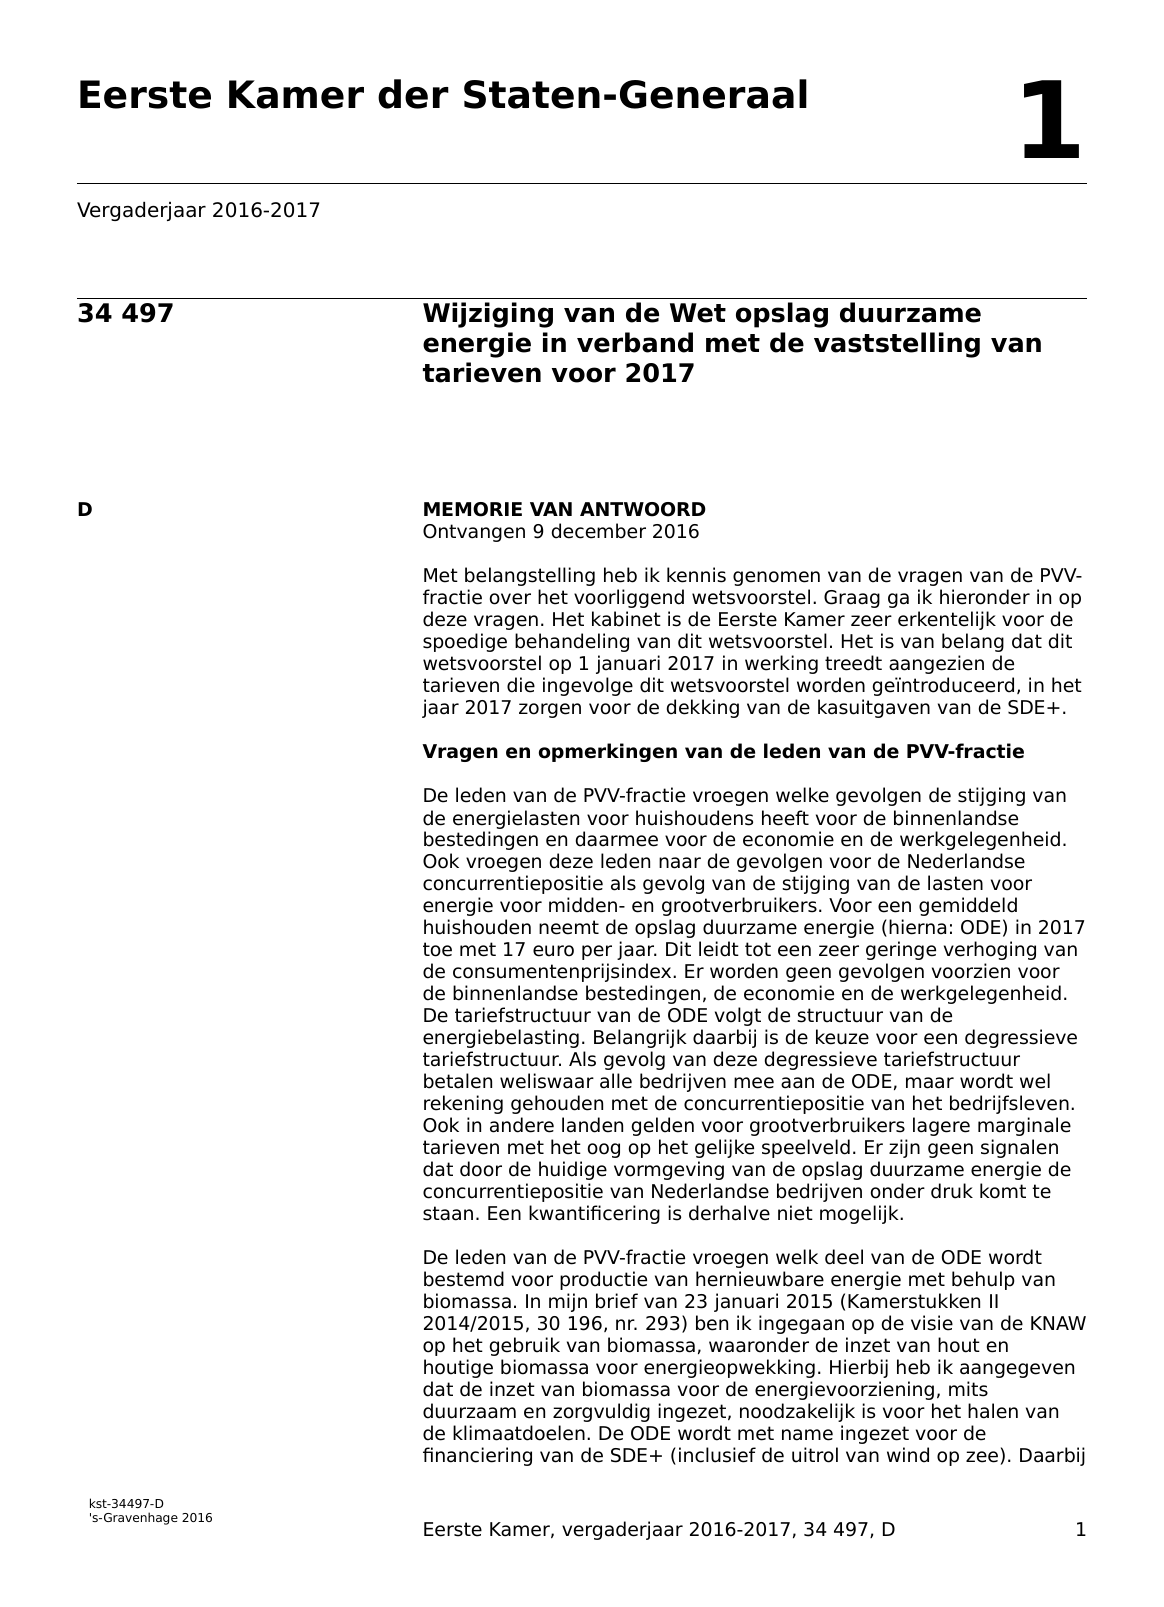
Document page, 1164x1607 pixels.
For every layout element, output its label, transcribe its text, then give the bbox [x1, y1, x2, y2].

subtitle Vragen en opmerkingen van de leden van de PVV-fractie [422, 741, 1087, 763]
text 's-Gravenhage 2016 [88, 1511, 323, 1525]
text De leden van de PVV-fractie vroegen welke gevolgen de stijging van de energielasten voor huishoudens heeft voor de binnenlandse bestedingen en daarmee voor de economie en de werkgelegenheid. Ook vroegen deze leden naar de gevolgen voor de Nederlandse concurrentiepositie als gevolg van de stijging van de lasten voor energie voor midden- en grootverbruikers. Voor een gemiddeld huishouden neemt de opslag duurzame energie (hierna: ODE) in 2017 toe met 17 euro per jaar. Dit leidt tot een zeer geringe verhoging van de consumentenprijsindex. Er worden geen gevolgen voorzien voor de binnenlandse bestedingen, de economie en de werkgelegenheid. De tariefstructuur van de ODE volgt de structuur van de energiebelasting. Belangrijk daarbij is de keuze voor een degressieve tariefstructuur. Als gevolg van deze degressieve tariefstructuur betalen weliswaar alle bedrijven mee aan de ODE, maar wordt wel rekening gehouden met de concurrentiepositie van het bedrijfsleven. Ook in andere landen gelden voor grootverbruikers lagere marginale tarieven met het oog op het gelijke speelveld. Er zijn geen signalen dat door de huidige vormgeving van de opslag duurzame energie de concurrentiepositie van Nederlandse bedrijven onder druk komt te staan. Een kwantificering is derhalve niet mogelijk. [422, 785, 1087, 1225]
subtitle 34 497 Wijziging van de Wet opslag duurzame energie in verband met de vaststelling van tarieven voor 2017 [77, 299, 1087, 388]
subtitle D MEMORIE VAN ANTWOORD [77, 499, 1087, 521]
text Ontvangen 9 december 2016 [422, 521, 1087, 543]
text Met belangstelling heb ik kennis genomen van de vragen van de PVV-fractie over het voorliggend wetsvoorstel. Graag ga ik hieronder in op deze vragen. Het kabinet is de Eerste Kamer zeer erkentelijk voor de spoedige behandeling van dit wetsvoorstel. Het is van belang dat dit wetsvoorstel op 1 januari 2017 in werking treedt aangezien de tarieven die ingevolge dit wetsvoorstel worden geïntroduceerd, in het jaar 2017 zorgen voor de dekking van de kasuitgaven van de SDE+. [422, 565, 1087, 719]
table_cell Vergaderjaar 2016-2017 [77, 184, 1087, 298]
text De leden van de PVV-fractie vroegen welk deel van de ODE wordt bestemd voor productie van hernieuwbare energie met behulp van biomassa. In mijn brief van 23 januari 2015 (Kamerstukken II 2014/2015, 30 196, nr. 293) ben ik ingegaan op de visie van de KNAW op het gebruik van biomassa, waaronder de inzet van hout en houtige biomassa voor energieopwekking. Hierbij heb ik aangegeven dat de inzet van biomassa voor de energievoorziening, mits duurzaam en zorgvuldig ingezet, noodzakelijk is voor het halen van de klimaatdoelen. De ODE wordt met name ingezet voor de financiering van de SDE+ (inclusief de uitrol van wind op zee). Daarbij [422, 1247, 1087, 1467]
table_header Eerste Kamer der Staten-Generaal [77, 59, 886, 183]
table_header 1 [886, 59, 1087, 183]
text kst-34497-D [88, 1497, 323, 1511]
